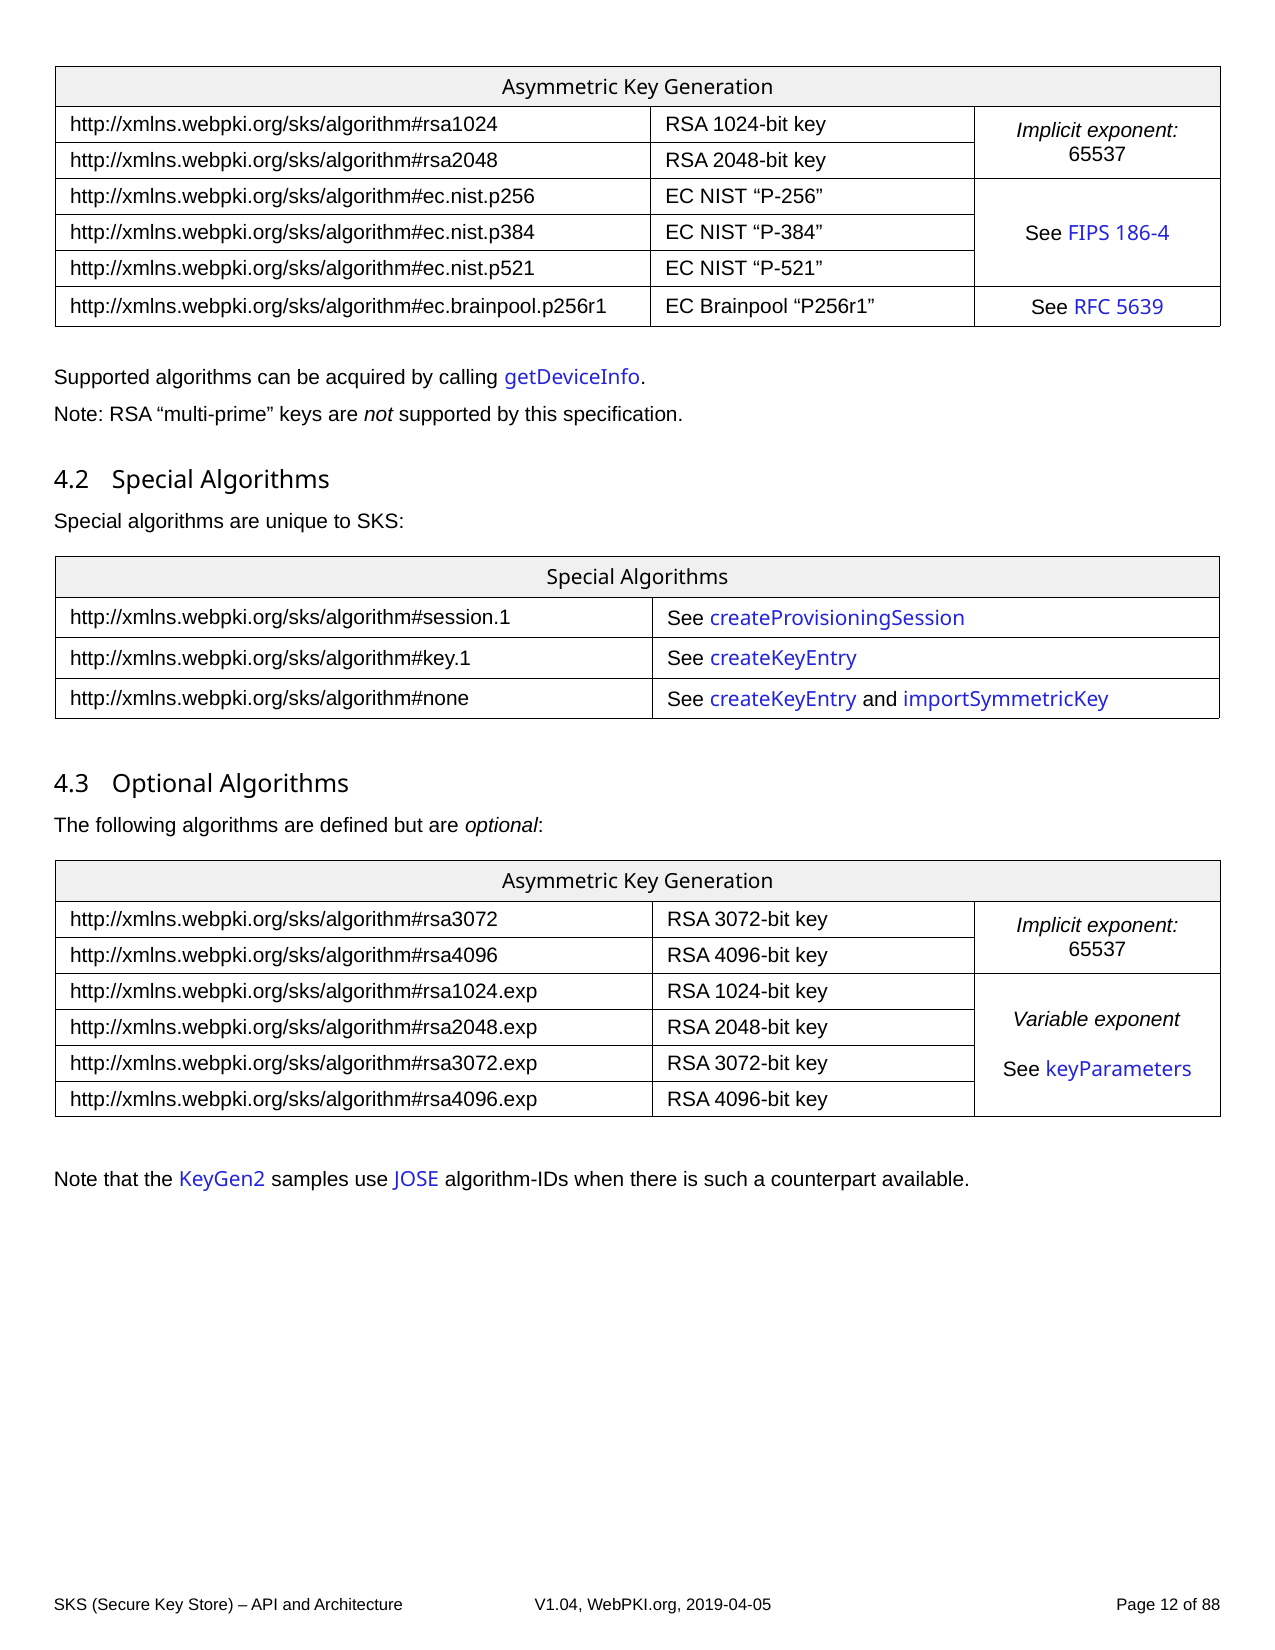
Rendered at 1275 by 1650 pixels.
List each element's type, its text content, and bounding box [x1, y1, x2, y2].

table_cell http://xmlns.webpki.org/sks/algorithm#rsa1024.exp [56, 974, 652, 1009]
table_cell http://xmlns.webpki.org/sks/algorithm#key.1 [56, 638, 652, 678]
text Special algorithms are unique to SKS: [54, 508, 1221, 532]
table_cell See RFC 5639 [975, 287, 1220, 326]
table_cell EC NIST “P-256” [651, 179, 974, 214]
table_cell http://xmlns.webpki.org/sks/algorithm#ec.brainpool.p256r1 [56, 287, 650, 326]
text Note that the KeyGen2 samples use JOSE algorithm-IDs when there is such a counterpart available. [54, 1164, 1221, 1193]
table_cell RSA 4096-bit key [653, 938, 974, 973]
table_cell See createKeyEntry [653, 638, 1219, 678]
table_cell http://xmlns.webpki.org/sks/algorithm#rsa4096.exp [56, 1082, 652, 1116]
table_cell RSA 3072-bit key [653, 902, 974, 937]
table_cell RSA 2048-bit key [651, 143, 974, 178]
table_cell EC NIST “P-384” [651, 215, 974, 250]
table_cell http://xmlns.webpki.org/sks/algorithm#ec.nist.p256 [56, 179, 650, 214]
table_cell RSA 2048-bit key [653, 1010, 974, 1044]
table_cell Variable exponent See keyParameters [975, 974, 1220, 1116]
table_cell http://xmlns.webpki.org/sks/algorithm#ec.nist.p384 [56, 215, 650, 250]
table_cell RSA 1024-bit key [653, 974, 974, 1009]
table_cell RSA 3072-bit key [653, 1046, 974, 1081]
table_header Special Algorithms [56, 557, 1219, 597]
text Note: RSA “multi-prime” keys are not supported by this specification. [54, 402, 1221, 450]
table_cell EC Brainpool “P256r1” [651, 287, 974, 326]
table_cell http://xmlns.webpki.org/sks/algorithm#rsa3072 [56, 902, 652, 937]
table_cell See FIPS 186-4 [975, 179, 1220, 286]
table_cell Implicit exponent: 65537 [975, 107, 1220, 178]
table_cell http://xmlns.webpki.org/sks/algorithm#ec.nist.p521 [56, 251, 650, 286]
text The following algorithms are defined but are optional: [54, 812, 1221, 836]
table_cell http://xmlns.webpki.org/sks/algorithm#rsa3072.exp [56, 1046, 652, 1081]
table_header Asymmetric Key Generation [56, 861, 1220, 901]
table_cell http://xmlns.webpki.org/sks/algorithm#none [56, 679, 652, 718]
text Supported algorithms can be acquired by calling getDeviceInfo. [54, 362, 1221, 391]
table_cell http://xmlns.webpki.org/sks/algorithm#session.1 [56, 598, 652, 637]
table_cell See createKeyEntry and importSymmetricKey [653, 679, 1219, 718]
table_cell http://xmlns.webpki.org/sks/algorithm#rsa1024 [56, 107, 650, 142]
table_cell See createProvisioningSession [653, 598, 1219, 637]
table_cell RSA 4096-bit key [653, 1082, 974, 1116]
table_cell http://xmlns.webpki.org/sks/algorithm#rsa2048.exp [56, 1010, 652, 1044]
table_header Asymmetric Key Generation [56, 67, 1220, 106]
table_cell Implicit exponent: 65537 [975, 902, 1220, 973]
table_cell RSA 1024-bit key [651, 107, 974, 142]
table_cell EC NIST “P-521” [651, 251, 974, 286]
subtitle Special Algorithms [54, 462, 1221, 496]
subtitle Optional Algorithms [54, 766, 1221, 800]
table_cell http://xmlns.webpki.org/sks/algorithm#rsa2048 [56, 143, 650, 178]
table_cell http://xmlns.webpki.org/sks/algorithm#rsa4096 [56, 938, 652, 973]
